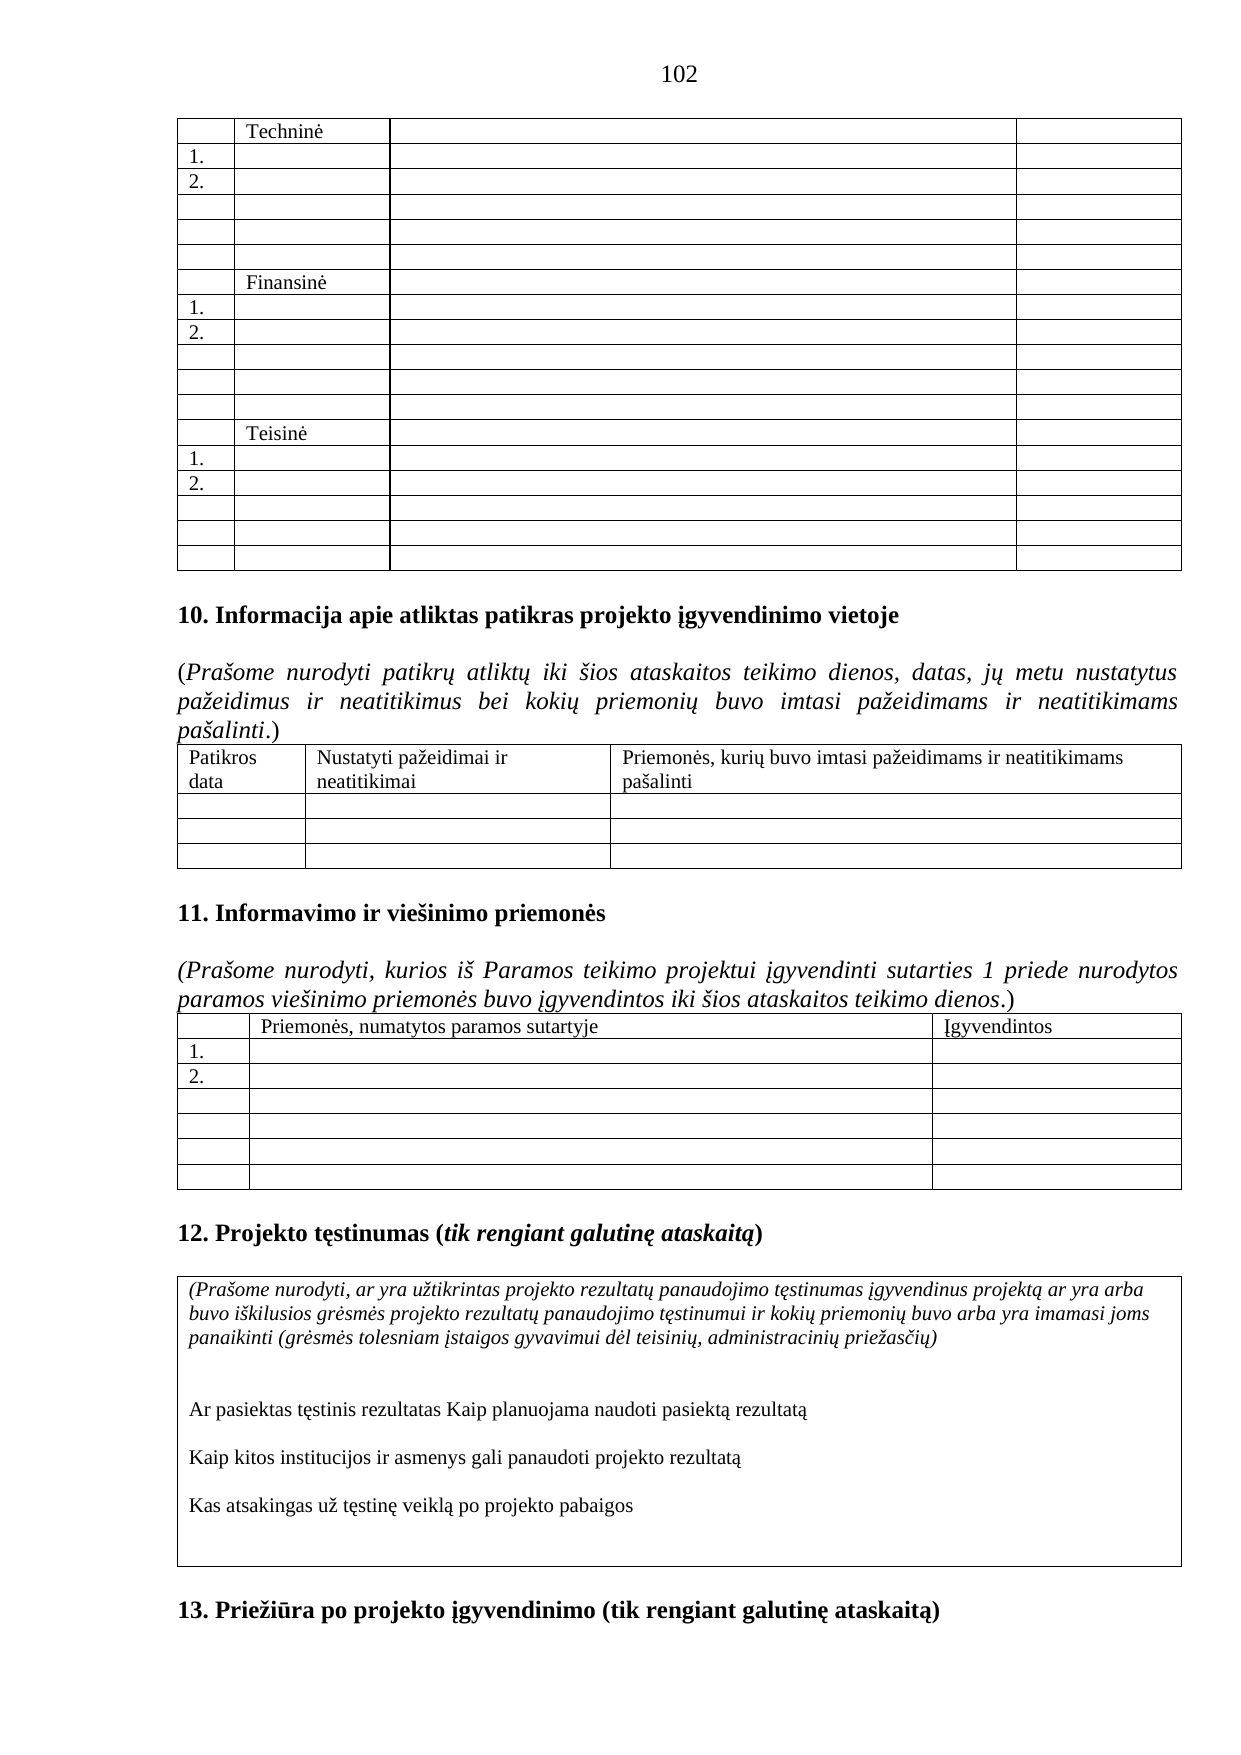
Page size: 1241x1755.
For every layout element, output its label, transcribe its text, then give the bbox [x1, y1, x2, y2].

table_cell [178, 195, 234, 218]
table_cell 1. [178, 1039, 249, 1063]
table_cell 1. [178, 446, 234, 469]
text 12. Projekto tęstinumas (tik rengiant galutinę ataskaitą) [177, 1218, 1181, 1247]
table_cell [235, 220, 389, 244]
table_cell [391, 195, 1016, 218]
table_cell [250, 1039, 932, 1063]
table_cell [1017, 420, 1181, 444]
table_cell [235, 446, 389, 469]
table_cell [235, 195, 389, 218]
table_cell 1. [178, 295, 234, 319]
table_cell [178, 844, 305, 868]
table_cell [178, 420, 234, 444]
table_cell [1017, 446, 1181, 469]
table_cell [235, 320, 389, 344]
table_cell Techninė [235, 119, 389, 143]
table_cell [1017, 169, 1181, 193]
table_cell [178, 270, 234, 294]
table_cell [178, 119, 234, 143]
table_cell [933, 1114, 1181, 1138]
text (Prašome nurodyti, kurios iš Paramos teikimo projektui įgyvendinti sutarties 1 priede nurodytos paramos viešinimo priemonės buvo įgyvendintos iki šios ataskaitos teikimo dienos.) [177, 955, 1181, 1013]
table_cell [391, 119, 1016, 143]
table_header Priemonės, numatytos paramos sutartyje [250, 1014, 932, 1038]
table_cell [933, 1139, 1181, 1163]
text 13. Priežiūra po projekto įgyvendinimo (tik rengiant galutinę ataskaitą) [177, 1595, 1181, 1624]
table_cell [250, 1165, 932, 1188]
table_cell [235, 546, 389, 570]
table_cell [391, 395, 1016, 419]
table_header Įgyvendintos [933, 1014, 1181, 1038]
table_cell [1017, 370, 1181, 394]
table_cell 2. [178, 169, 234, 193]
table_cell [235, 395, 389, 419]
table_cell [1017, 245, 1181, 269]
table_cell [391, 546, 1016, 570]
table_cell [178, 1089, 249, 1113]
table_cell [391, 295, 1016, 319]
table_cell [178, 546, 234, 570]
table_cell [611, 794, 1181, 818]
table_cell 2. [178, 1064, 249, 1088]
table_cell [235, 169, 389, 193]
table_cell [235, 144, 389, 168]
table_cell [611, 819, 1181, 843]
table_header Nustatyti pažeidimai ir neatitikimai [306, 745, 610, 793]
table_cell [178, 1139, 249, 1163]
table_cell [306, 794, 610, 818]
table_cell [235, 295, 389, 319]
table_cell [1017, 144, 1181, 168]
table_cell [1017, 270, 1181, 294]
table_cell [391, 471, 1016, 495]
table_cell [178, 245, 234, 269]
table_cell [235, 345, 389, 369]
table_cell [306, 819, 610, 843]
table_cell [391, 345, 1016, 369]
table_cell [391, 270, 1016, 294]
table_cell [391, 220, 1016, 244]
table_cell [235, 471, 389, 495]
table_header Priemonės, kurių buvo imtasi pažeidimams ir neatitikimams pašalinti [611, 745, 1181, 793]
table_cell [178, 220, 234, 244]
table_cell [933, 1165, 1181, 1188]
table_cell [933, 1064, 1181, 1088]
table_cell [178, 1114, 249, 1138]
table_cell [1017, 220, 1181, 244]
table_cell [235, 521, 389, 545]
table_cell [178, 370, 234, 394]
table_cell [1017, 471, 1181, 495]
table_cell [1017, 546, 1181, 570]
text 10. Informacija apie atliktas patikras projekto įgyvendinimo vietoje [177, 600, 1181, 628]
table_cell [178, 1165, 249, 1188]
table_cell 1. [178, 144, 234, 168]
table_cell [1017, 395, 1181, 419]
table_cell [391, 370, 1016, 394]
table_cell [391, 144, 1016, 168]
table_cell [391, 245, 1016, 269]
table_cell [250, 1139, 932, 1163]
table_cell [391, 446, 1016, 469]
table_cell [933, 1089, 1181, 1113]
table_cell [178, 794, 305, 818]
table_cell [933, 1039, 1181, 1063]
table_cell [250, 1089, 932, 1113]
table_cell [178, 521, 234, 545]
table_header [178, 1014, 249, 1038]
table_cell [250, 1114, 932, 1138]
table_cell [178, 395, 234, 419]
table_cell [235, 245, 389, 269]
table_cell [178, 496, 234, 520]
table_cell [391, 320, 1016, 344]
table_cell Finansinė [235, 270, 389, 294]
table_cell [1017, 345, 1181, 369]
table_cell [1017, 521, 1181, 545]
table_header (Prašome nurodyti, ar yra užtikrintas projekto rezultatų panaudojimo tęstinumas įgyvendinus projektą ar yra arba buvo iškilusios grėsmės projekto rezultatų panaudojimo tęstinumui ir kokių priemonių buvo arba yra imamasi joms panaikinti (grėsmės tolesniam įstaigos gyvavimui dėl teisinių, administracinių priežasčių) Ar pasiektas tęstinis rezultatas Kaip planuojama naudoti pasiektą rezultatą Kaip kitos institucijos ir asmenys gali panaudoti projekto rezultatą Kas atsakingas už tęstinę veiklą po projekto pabaigos [178, 1277, 1181, 1566]
table_cell 2. [178, 471, 234, 495]
table_cell [391, 496, 1016, 520]
table_cell [1017, 496, 1181, 520]
text (Prašome nurodyti patikrų atliktų iki šios ataskaitos teikimo dienos, datas, jų metu nustatytus pažeidimus ir neatitikimus bei kokių priemonių buvo imtasi pažeidimams ir neatitikimams pašalinti.) [177, 657, 1181, 743]
table_cell [1017, 119, 1181, 143]
table_cell [391, 521, 1016, 545]
table_cell [306, 844, 610, 868]
table_cell [611, 844, 1181, 868]
table_cell [391, 169, 1016, 193]
table_cell [391, 420, 1016, 444]
table_cell [1017, 295, 1181, 319]
table_cell [250, 1064, 932, 1088]
table_cell [178, 345, 234, 369]
text 11. Informavimo ir viešinimo priemonės [177, 898, 1181, 927]
table_header Patikros data [178, 745, 305, 793]
table_cell Teisinė [235, 420, 389, 444]
table_cell 2. [178, 320, 234, 344]
table_cell [1017, 320, 1181, 344]
table_cell [235, 370, 389, 394]
table_cell [1017, 195, 1181, 218]
table_cell [235, 496, 389, 520]
table_cell [178, 819, 305, 843]
